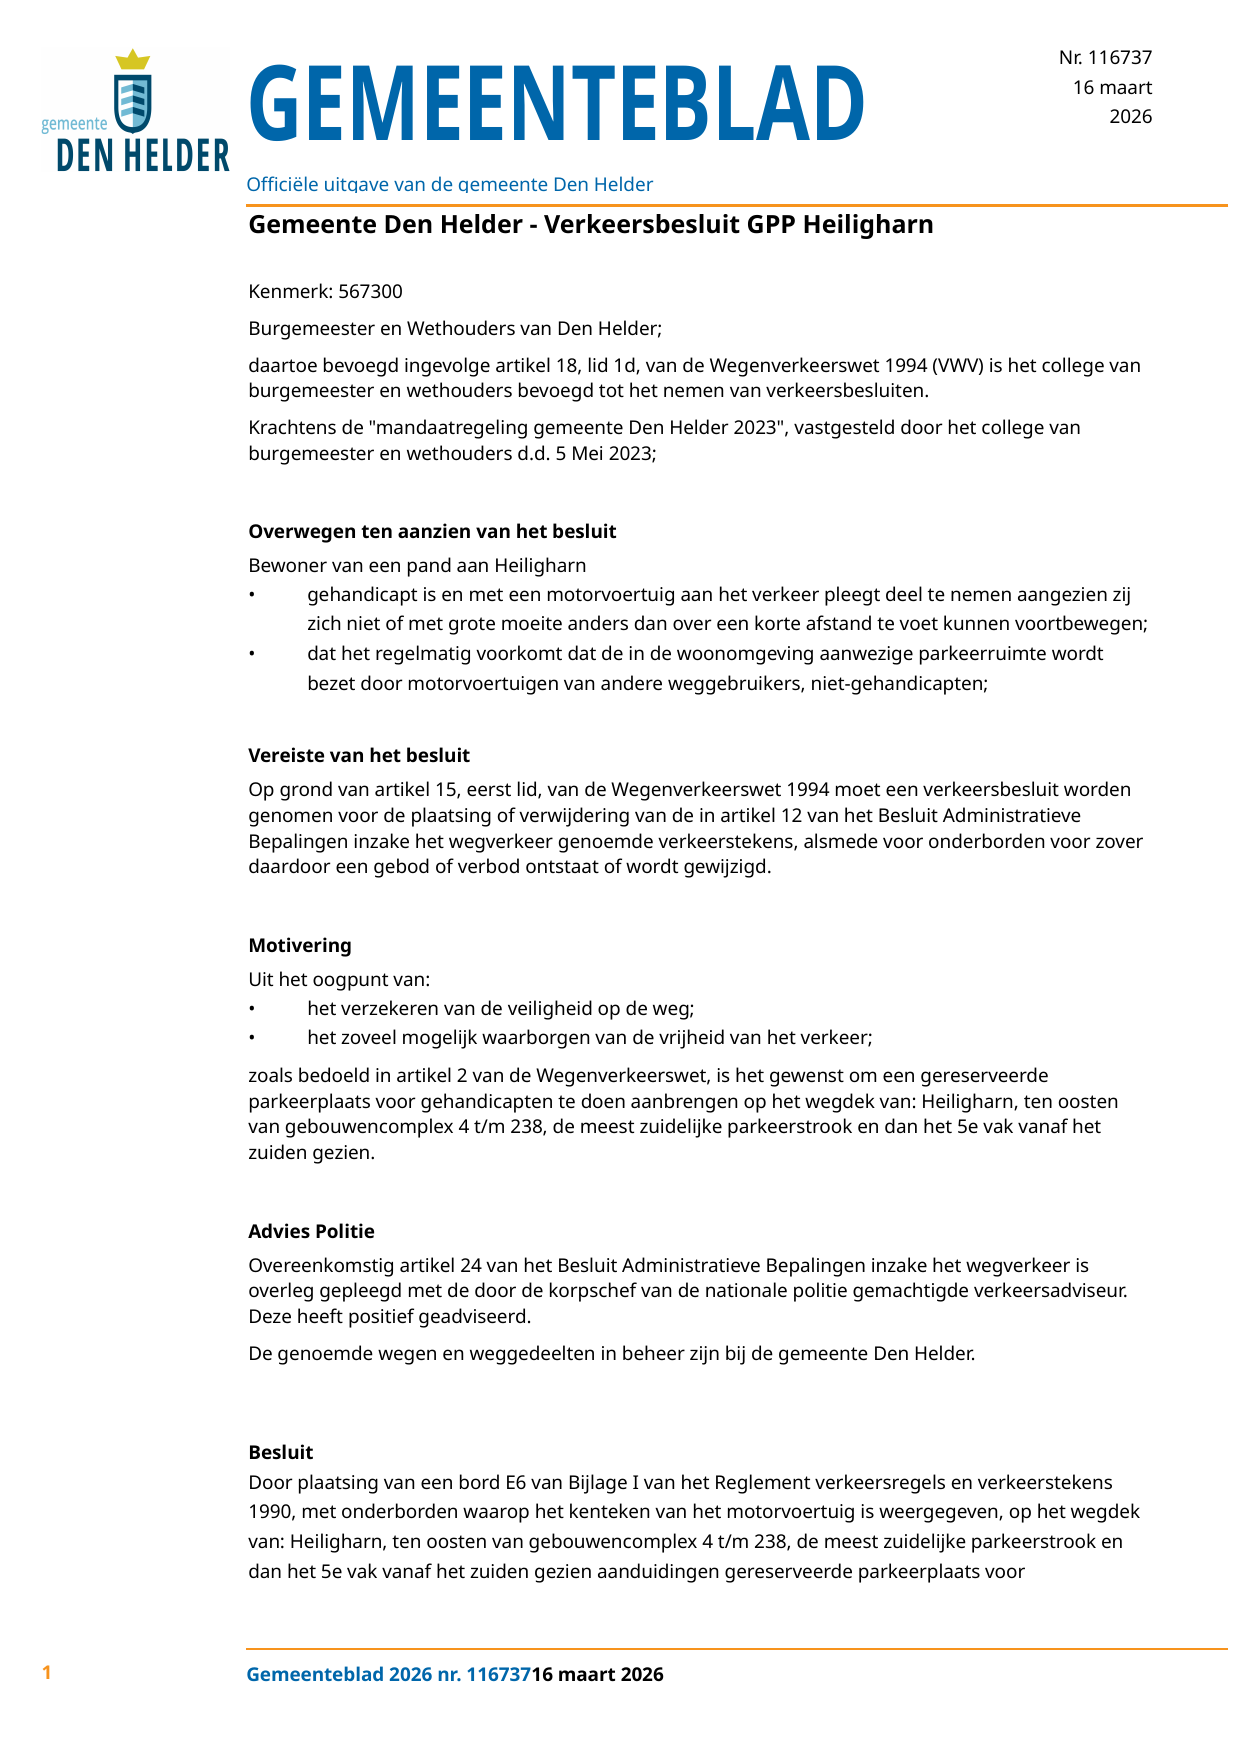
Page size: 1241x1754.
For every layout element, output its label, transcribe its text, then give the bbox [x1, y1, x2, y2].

text Overwegen ten aanzien van het besluit [248, 519, 1152, 544]
picture [220, 160, 224, 172]
text De genoemde wegen en weggedeelten in beheer zijn bij de gemeente Den Helder. [248, 1340, 1152, 1366]
picture [182, 144, 187, 165]
text Gemeente Den Helder - Verkeersbesluit GPP Heiligharn [248, 207, 1152, 241]
text Besluit [248, 1439, 1152, 1465]
text Door plaatsing van een bord E6 van Bijlage I van het Reglement verkeersregels en verkeerstekens 1990, met onderborden waarop het kenteken van het motorvoertuig is weergegeven, op het wegdek van: Heiligharn, ten oosten van gebouwencomplex 4 t/m 238, de meest zuidelijke parkeerstrook en dan het 5e vak vanaf het zuiden gezien aanduidingen gereserveerde parkeerplaats voor [248, 1469, 1152, 1583]
text Kenmerk: 567300 [248, 279, 1152, 304]
text zoals bedoeld in artikel 2 van de Wegenverkeerswet, is het gewenst om een gereserveerde parkeerplaats voor gehandicapten te doen aanbrengen op het wegdek van: Heiligharn, ten oosten van gebouwencomplex 4 t/m 238, de meest zuidelijke parkeerstrook en dan het 5e vak vanaf het zuiden gezien. [248, 1062, 1152, 1165]
text Burgemeester en Wethouders van Den Helder; [248, 315, 1152, 341]
picture [41, 47, 231, 172]
text Krachtens de "mandaatregeling gemeente Den Helder 2023", vastgesteld door het college van burgemeester en wethouders d.d. 5 Mei 2023; [248, 414, 1152, 466]
text Vereiste van het besluit [248, 742, 1152, 768]
text Uit het oogpunt van: [248, 966, 1152, 992]
list gehandicapt is en met een motorvoertuig aan het verkeer pleegt deel te nemen aangezien zij zich niet of met grote moeite anders dan over een korte afstand te voet kunnen voortbewegen; [248, 581, 1152, 636]
picture [63, 144, 68, 165]
text daartoe bevoegd ingevolge artikel 18, lid 1d, van de Wegenverkeerswet 1994 (VWV) is het college van burgemeester en wethouders bevoegd tot het nemen van verkeersbesluiten. [248, 352, 1152, 403]
text Overeenkomstig artikel 24 van het Besluit Administratieve Bepalingen inzake het wegverkeer is overleg gepleegd met de door de korpschef van de nationale politie gemachtigde verkeersadviseur. Deze heeft positief geadviseerd. [248, 1252, 1152, 1329]
text Motivering [248, 932, 1152, 958]
list dat het regelmatig voorkomt dat de in de woonomgeving aanwezige parkeerruimte wordt bezet door motorvoertuigen van andere weggebruikers, niet-gehandicapten; [248, 640, 1152, 696]
text Advies Politie [248, 1218, 1152, 1244]
picture [130, 157, 135, 172]
list het zoveel mogelijk waarborgen van de vrijheid van het verkeer; [248, 1024, 1152, 1050]
text Op grond van artikel 15, eerst lid, van de Wegenverkeerswet 1994 moet een verkeersbesluit worden genomen voor de plaatsing of verwijdering van de in artikel 12 van het Besluit Administratieve Bepalingen inzake het wegverkeer genoemde verkeerstekens, alsmede voor onderborden voor zover daardoor een gebod of verbod ontstaat of wordt gewijzigd. [248, 777, 1152, 879]
picture [100, 154, 106, 172]
text Bewoner van een pand aan Heiligharn [248, 553, 1152, 578]
list het verzekeren van de veiligheid op de weg; [248, 995, 1152, 1020]
